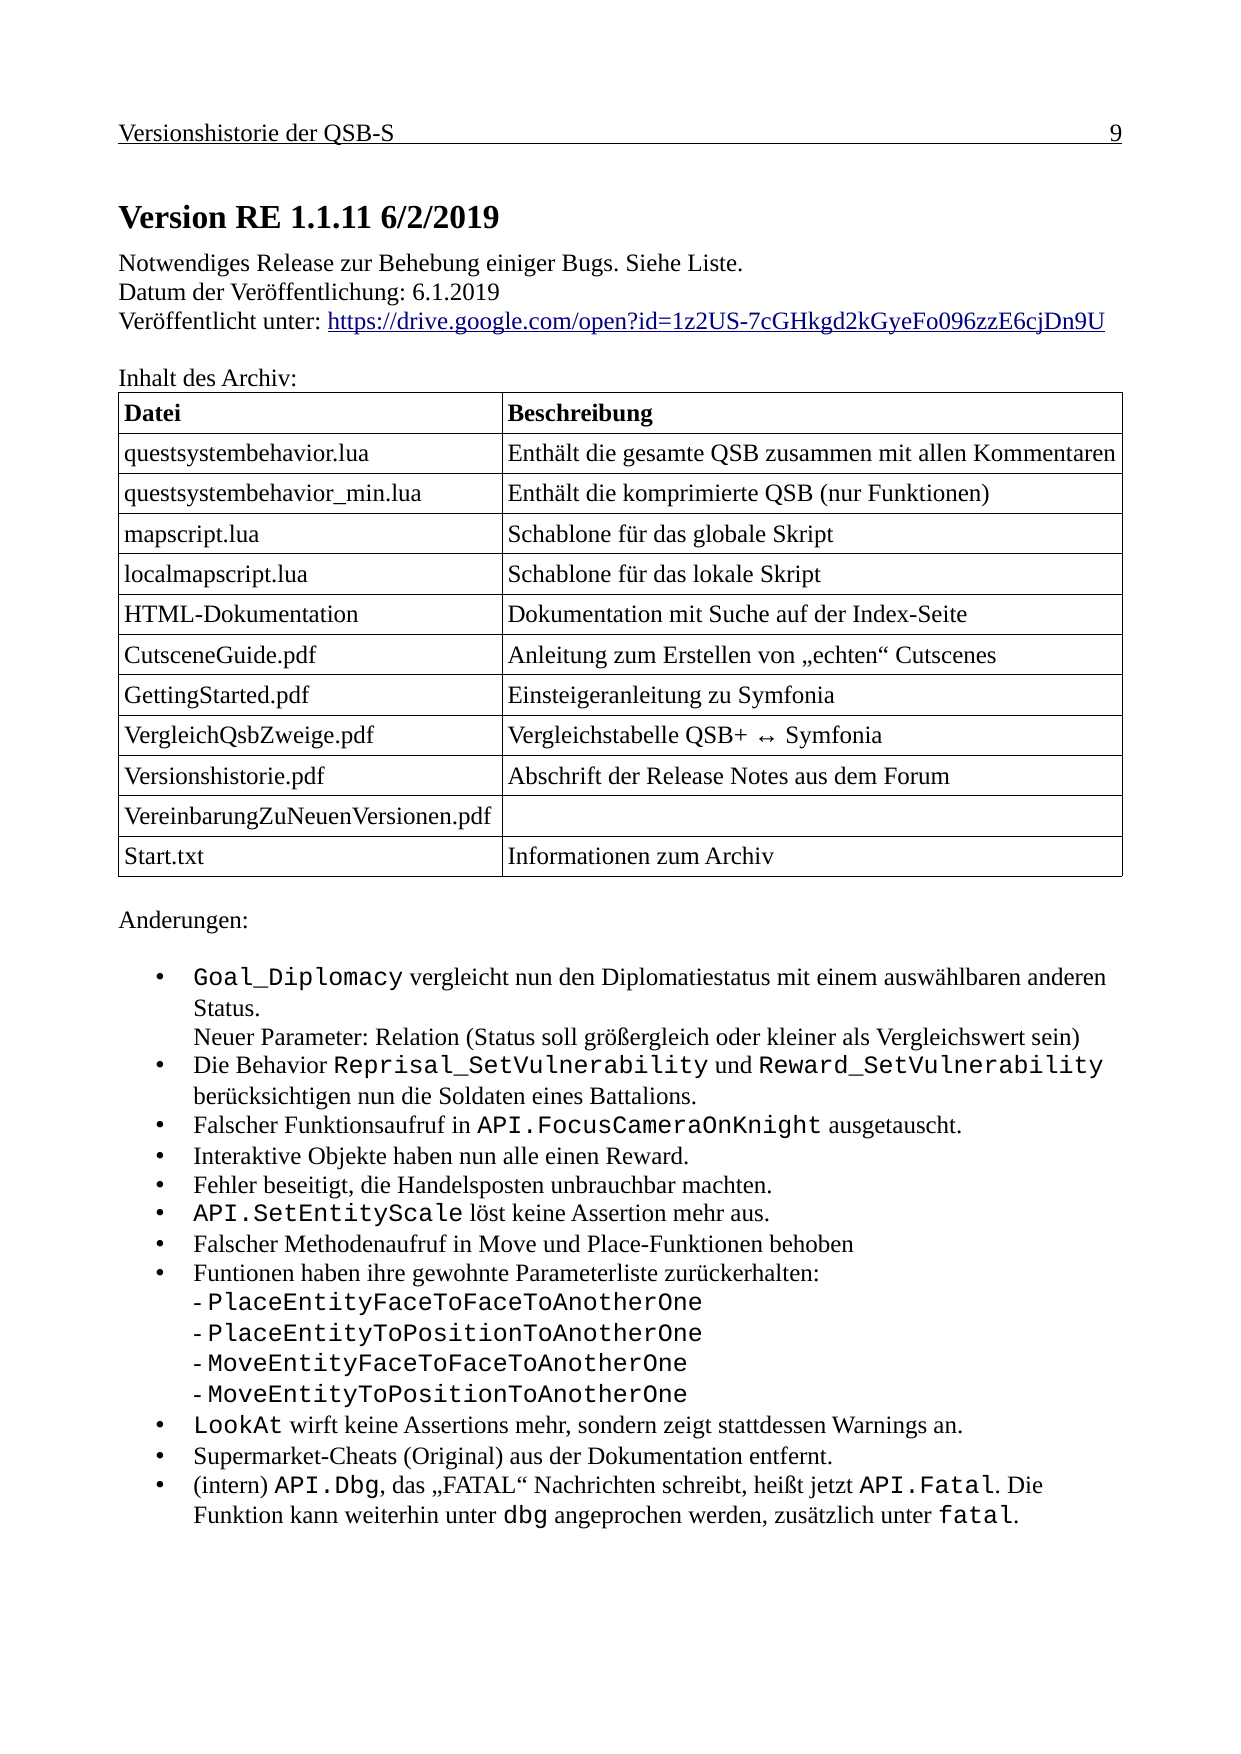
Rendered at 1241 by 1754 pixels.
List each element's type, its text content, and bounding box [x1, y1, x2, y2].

list Fehler beseitigt, die Handelsposten unbrauchbar machten. [156, 1170, 1122, 1198]
text Inhalt des Archiv: [118, 363, 1122, 392]
table_header Datei [119, 393, 502, 432]
text Anderungen: [118, 905, 1122, 933]
table_cell Abschrift der Release Notes aus dem Forum [503, 756, 1122, 795]
list Die Behavior Reprisal_SetVulnerability und Reward_SetVulnerability berücksichtigen nun die Soldaten eines Battalions. [156, 1051, 1122, 1110]
table_cell Anleitung zum Erstellen von „echten“ Cutscenes [503, 635, 1122, 674]
table_cell Enthält die komprimierte QSB (nur Funktionen) [503, 474, 1122, 513]
table_cell Schablone für das lokale Skript [503, 554, 1122, 594]
list LookAt wirft keine Assertions mehr, sondern zeigt stattdessen Warnings an. [156, 1410, 1122, 1441]
table_cell questsystembehavior.lua [119, 434, 502, 473]
table_cell GettingStarted.pdf [119, 675, 502, 714]
table_cell VergleichQsbZweige.pdf [119, 716, 502, 755]
table_cell questsystembehavior_min.lua [119, 474, 502, 513]
list Goal_Diplomacy vergleicht nun den Diplomatiestatus mit einem auswählbaren anderen Status. Neuer Parameter: Relation (Status soll größergleich oder kleiner als Vergleichswert sein) [156, 962, 1122, 1051]
table_cell [503, 796, 1122, 836]
list (intern) API.Dbg, das „FATAL“ Nachrichten schreibt, heißt jetzt API.Fatal. Die Funktion kann weiterhin unter dbg angeprochen werden, zusätzlich unter fatal. [156, 1470, 1122, 1531]
text Veröffentlicht unter: https://drive.google.com/open?id=1z2US-7cGHkgd2kGyeFo096zzE6cjDn9U [118, 306, 1122, 334]
table_cell Enthält die gesamte QSB zusammen mit allen Kommentaren [503, 434, 1122, 473]
table_cell Einsteigeranleitung zu Symfonia [503, 675, 1122, 714]
table_cell mapscript.lua [119, 514, 502, 553]
table_header Beschreibung [503, 393, 1122, 432]
list Interaktive Objekte haben nun alle einen Reward. [156, 1141, 1122, 1170]
table_cell Schablone für das globale Skript [503, 514, 1122, 553]
table_cell VereinbarungZuNeuenVersionen.pdf [119, 796, 502, 836]
table_cell Informationen zum Archiv [503, 837, 1122, 876]
list Falscher Funktionsaufruf in API.FocusCameraOnKnight ausgetauscht. [156, 1110, 1122, 1141]
table_cell HTML-Dokumentation [119, 595, 502, 634]
table_cell Vergleichstabelle QSB+ ↔ Symfonia [503, 716, 1122, 755]
subtitle Version RE 1.1.11 6/2/2019 [118, 197, 1122, 236]
list Falscher Methodenaufruf in Move und Place-Funktionen behoben [156, 1229, 1122, 1258]
list API.SetEntityScale löst keine Assertion mehr aus. [156, 1198, 1122, 1229]
list Funtionen haben ihre gewohnte Parameterliste zurückerhalten: - PlaceEntityFaceToFaceToAnotherOne - PlaceEntityToPositionToAnotherOne - MoveEntityFaceToFaceToAnotherOne - MoveEntityToPositionToAnotherOne [156, 1258, 1122, 1410]
text Datum der Veröffentlichung: 6.1.2019 [118, 277, 1122, 306]
table_cell localmapscript.lua [119, 554, 502, 594]
table_cell CutsceneGuide.pdf [119, 635, 502, 674]
table_cell Start.txt [119, 837, 502, 876]
table_cell Dokumentation mit Suche auf der Index-Seite [503, 595, 1122, 634]
list Supermarket-Cheats (Original) aus der Dokumentation entfernt. [156, 1441, 1122, 1470]
text Notwendiges Release zur Behebung einiger Bugs. Siehe Liste. [118, 248, 1122, 277]
table_cell Versionshistorie.pdf [119, 756, 502, 795]
